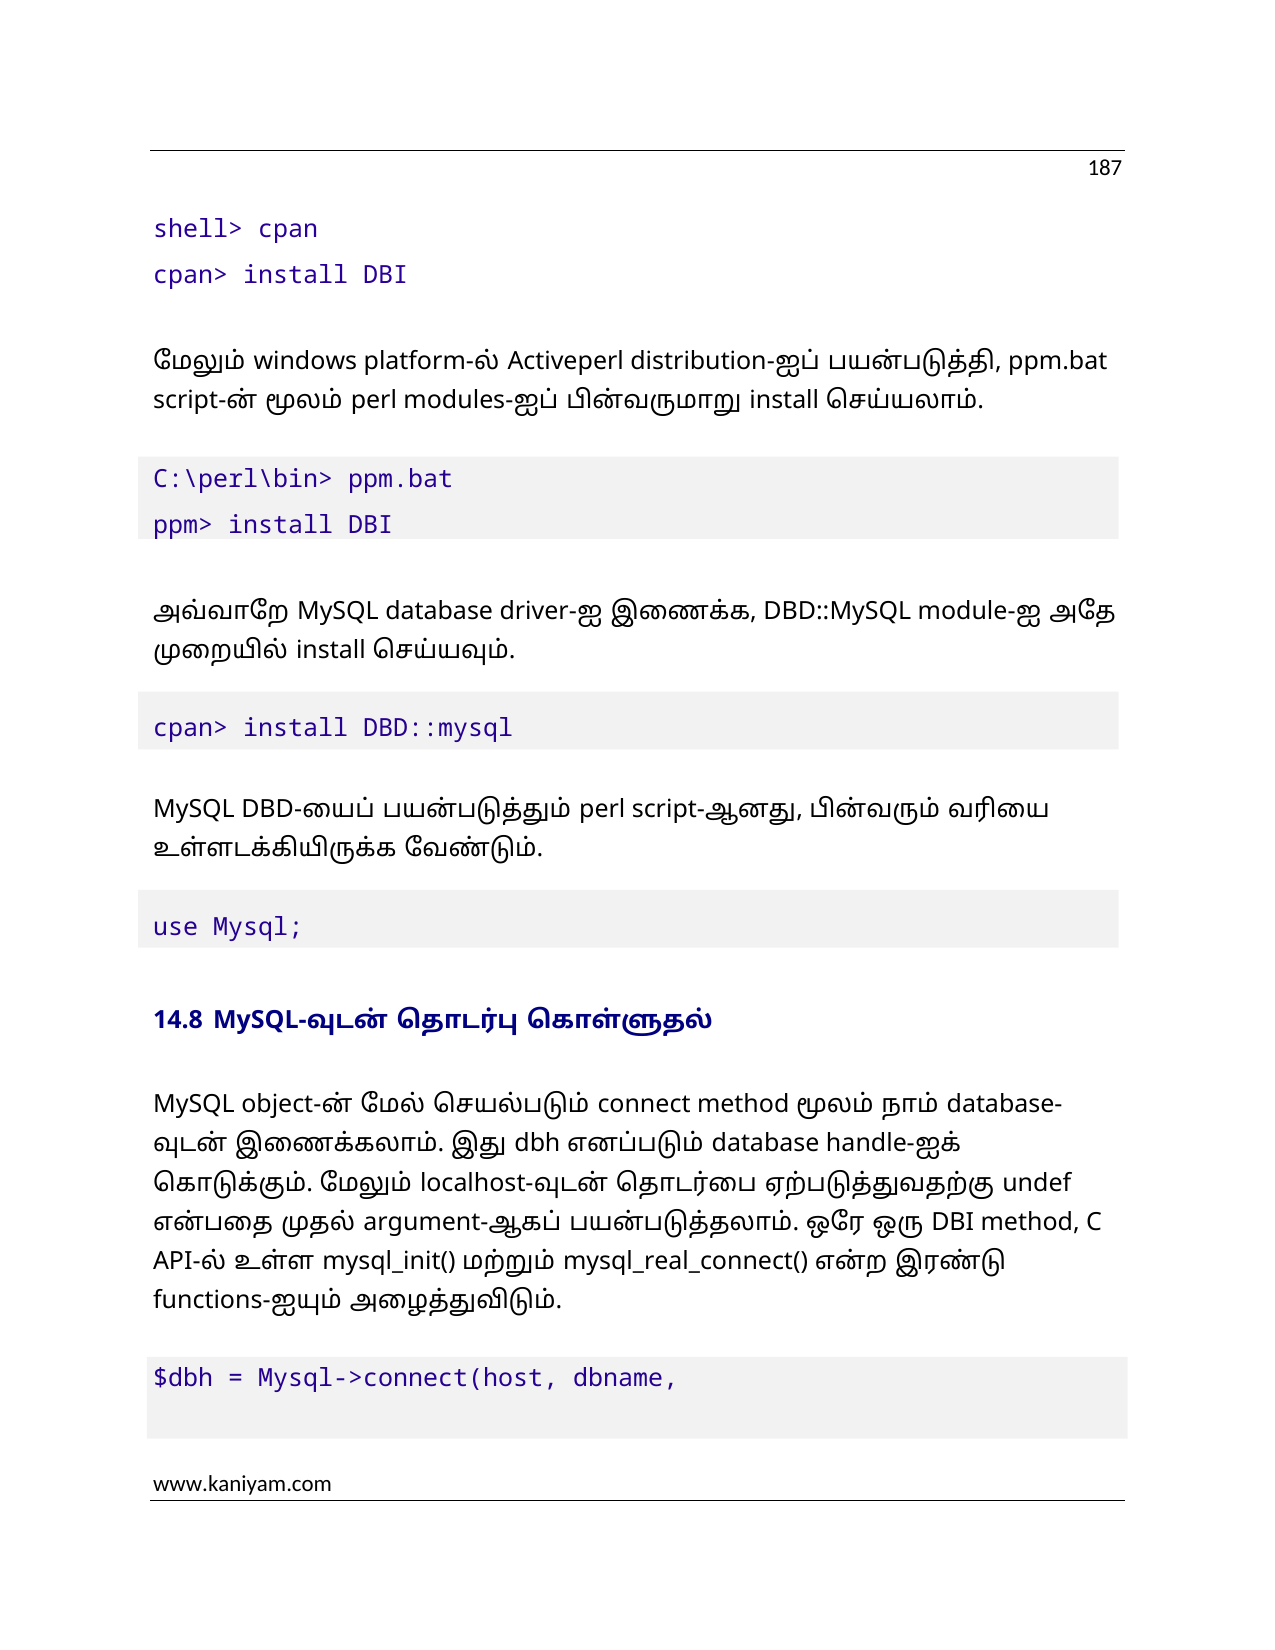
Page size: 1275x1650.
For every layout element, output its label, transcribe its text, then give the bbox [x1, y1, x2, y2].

text ppm> install DBI [153, 507, 1122, 541]
text அவ்வாறே MySQL database driver-ஐ இணைக்க, DBD::MySQL module-ஐ அதே முறையில் install செய்யவும். [153, 593, 1122, 666]
text மேலும் windows platform-ல் Activeperl distribution-ஐப் பயன்படுத்தி, ppm.bat script-ன் மூலம் perl modules-ஐப் பின்வருமாறு install செய்யலாம். [153, 304, 1122, 416]
text use Mysql; [153, 908, 1122, 976]
subtitle MySQL-வுடன் தொடர்பு கொள்ளுதல் [153, 1001, 1122, 1035]
text cpan> install DBI [153, 257, 1122, 291]
text shell> cpan [153, 211, 1122, 244]
text MySQL DBD-யைப் பயன்படுத்தும் perl script-ஆனது, பின்வரும் வரியை உள்ளடக்கியிருக்க வேண்டும். [153, 791, 1122, 864]
text MySQL object-ன் மேல் செயல்படும் connect method மூலம் நாம் database-வுடன் இணைக்கலாம். இது dbh எனப்படும் database handle-ஐக் கொடுக்கும். மேலும் localhost-வுடன் தொடர்பை ஏற்படுத்துவதற்கு undef என்பதை முதல் argument-ஆகப் பயன்படுத்தலாம். ஒரே ஒரு DBI method, C API-ல் உள்ள mysql_init() மற்றும் mysql_real_connect() என்ற இரண்டு functions-ஐயும் அழைத்துவிடும். [153, 1086, 1122, 1355]
text cpan> install DBD::mysql [153, 710, 1122, 778]
